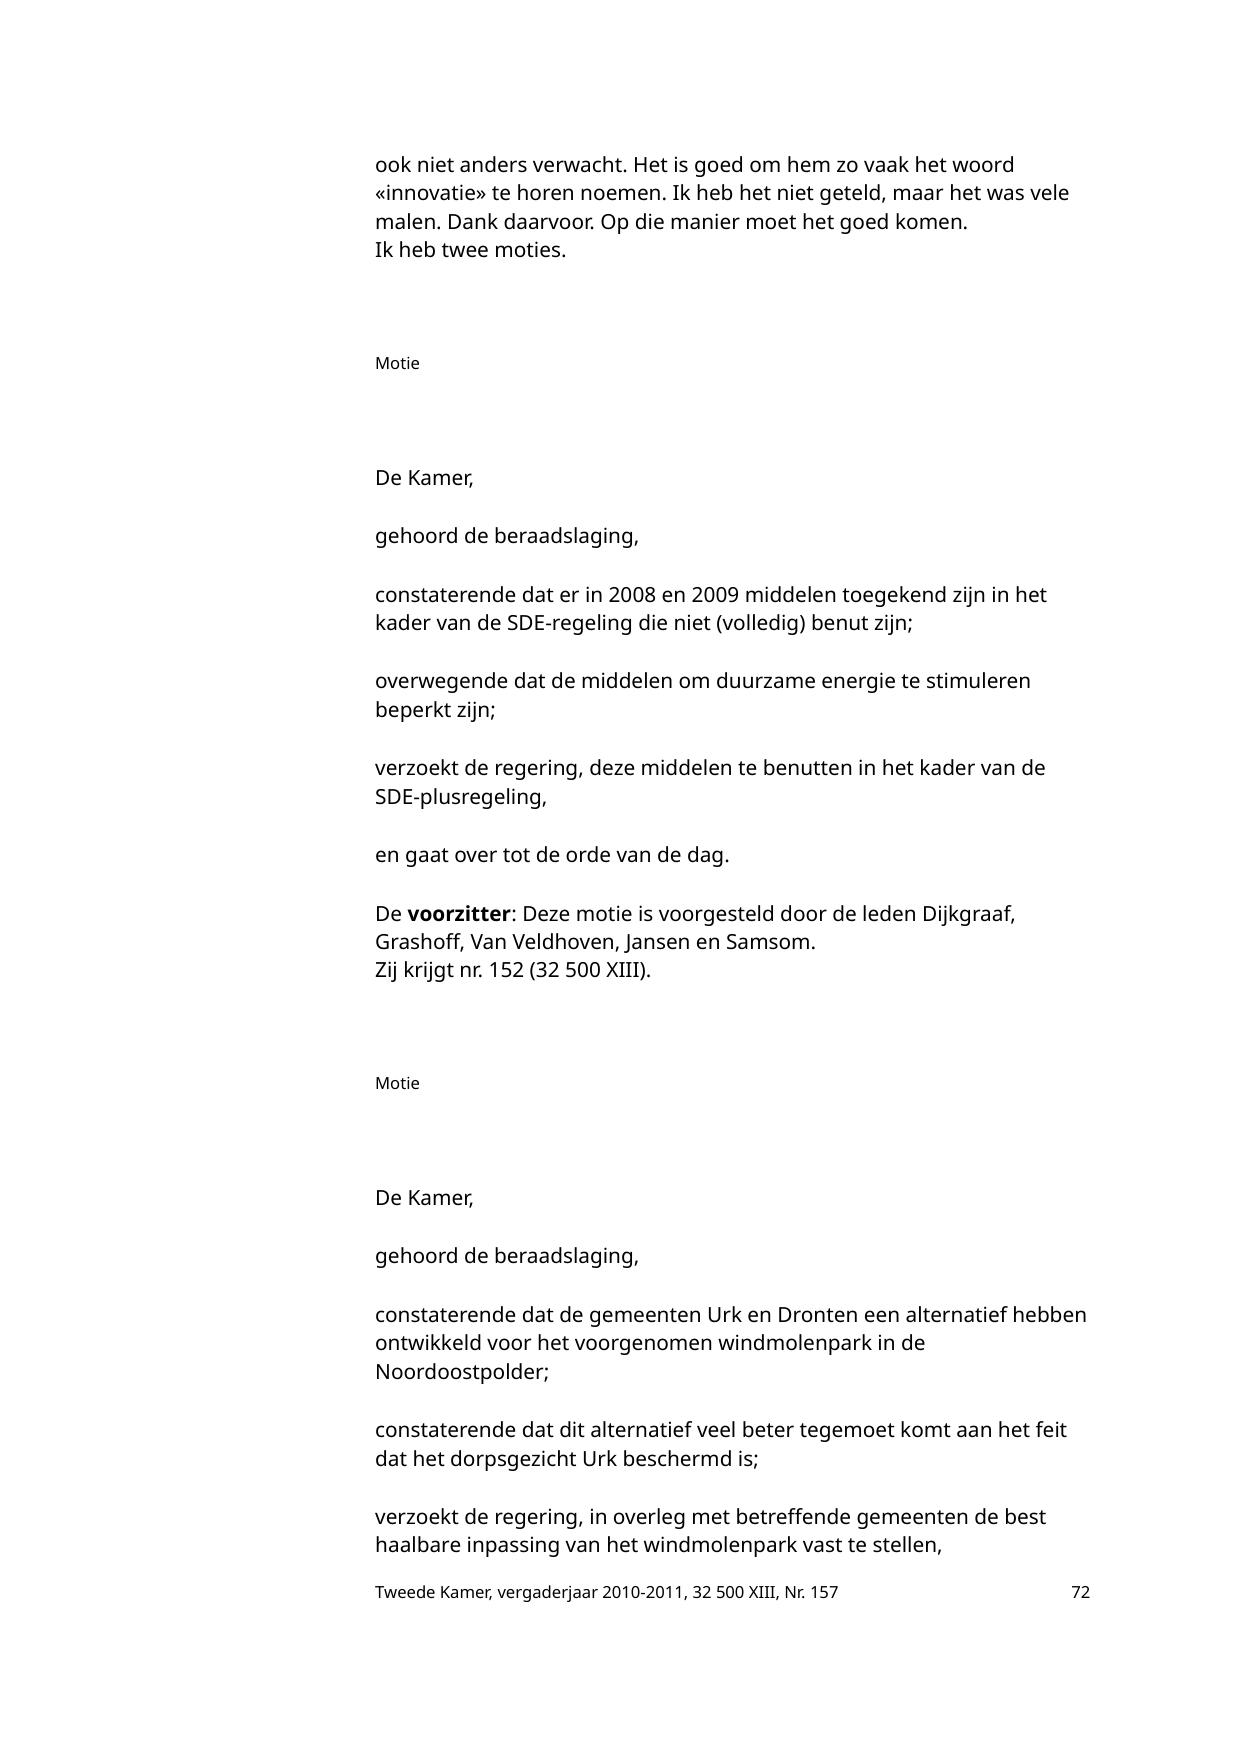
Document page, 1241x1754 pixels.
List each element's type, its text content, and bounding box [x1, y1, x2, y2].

text constaterende dat er in 2008 en 2009 middelen toegekend zijn in het kader van de SDE-regeling die niet (volledig) benut zijn; [375, 580, 1090, 637]
text constaterende dat de gemeenten Urk en Dronten een alternatief hebben ontwikkeld voor het voorgenomen windmolenpark in de Noordoostpolder; [375, 1300, 1090, 1385]
text gehoord de beraadslaging, [375, 521, 1090, 550]
text Zij krijgt nr. 152 (32 500 XIII). [375, 956, 1090, 984]
text verzoekt de regering, in overleg met betreffende gemeenten de best haalbare inpassing van het windmolenpark vast te stellen, [375, 1502, 1090, 1559]
text De voorzitter: Deze motie is voorgesteld door de leden Dijkgraaf, Grashoff, Van Veldhoven, Jansen en Samsom. [375, 899, 1090, 956]
text verzoekt de regering, deze middelen te benutten in het kader van de SDE-plusregeling, [375, 753, 1090, 810]
text Ik heb twee moties. [375, 235, 1090, 264]
text overwegende dat de middelen om duurzame energie te stimuleren beperkt zijn; [375, 667, 1090, 723]
text constaterende dat dit alternatief veel beter tegemoet komt aan het feit dat het dorpsgezicht Urk beschermd is; [375, 1415, 1090, 1472]
text De Kamer, [375, 463, 1090, 491]
text De Kamer, [375, 1183, 1090, 1212]
table_header Motie [375, 352, 1090, 404]
text ook niet anders verwacht. Het is goed om hem zo vaak het woord «innovatie» te horen noemen. Ik heb het niet geteld, maar het was vele malen. Dank daarvoor. Op die manier moet het goed komen. [375, 150, 1090, 235]
text gehoord de beraadslaging, [375, 1242, 1090, 1270]
text en gaat over tot de orde van de dag. [375, 840, 1090, 869]
table_header Motie [375, 1072, 1090, 1125]
